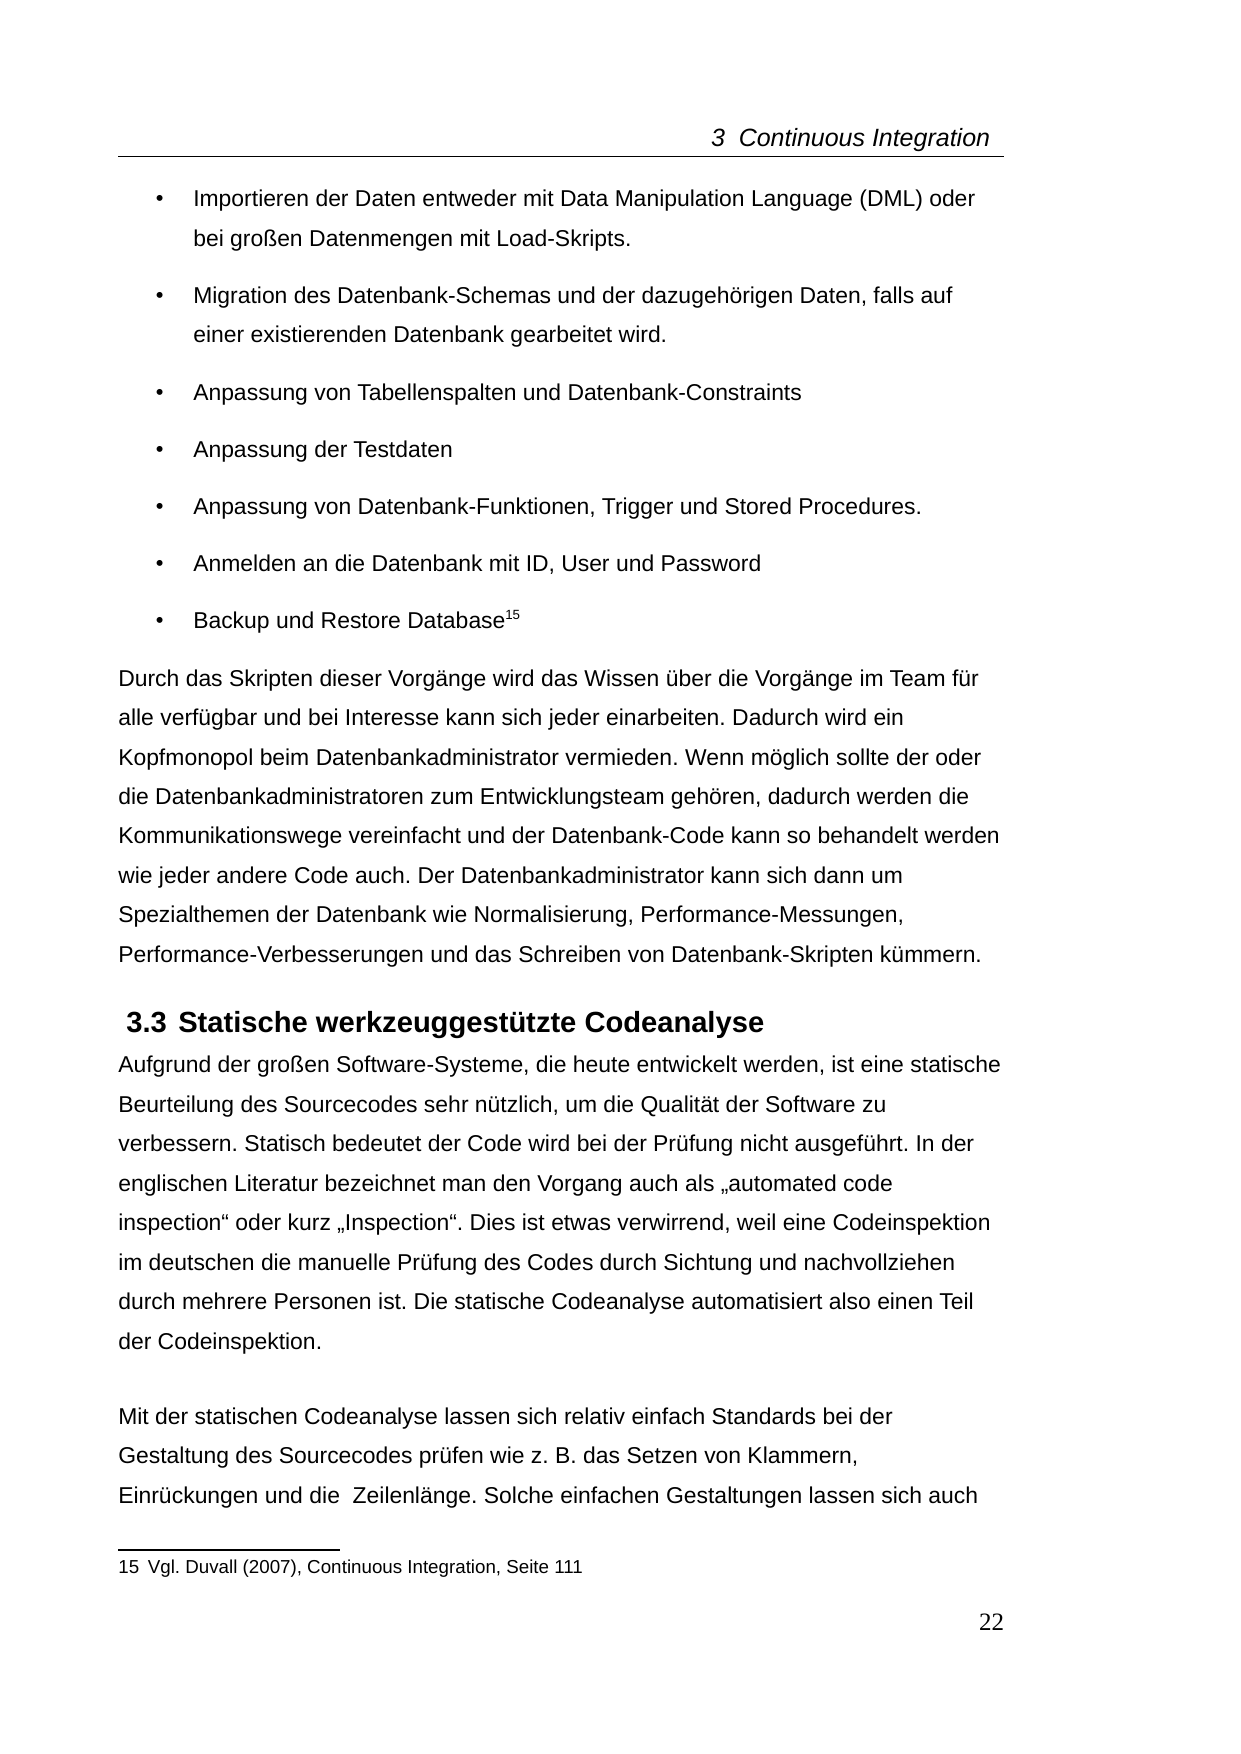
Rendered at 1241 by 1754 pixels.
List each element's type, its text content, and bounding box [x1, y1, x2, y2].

list Vgl. Duvall (2007), Continuous Integration, Seite 111 [118, 1556, 1004, 1578]
text Durch das Skripten dieser Vorgänge wird das Wissen über die Vorgänge im Team für alle verfügbar und bei Interesse kann sich jeder einarbeiten. Dadurch wird ein Kopfmonopol beim Datenbankadministrator vermieden. Wenn möglich sollte der oder die Datenbankadministratoren zum Entwicklungsteam gehören, dadurch werden die Kommunikationswege vereinfacht und der Datenbank-Code kann so behandelt werden wie jeder andere Code auch. Der Datenbankadministrator kann sich dann um Spezialthemen der Datenbank wie Normalisierung, Performance-Messungen, Performance-Verbesserungen und das Schreiben von Datenbank-Skripten kümmern. [118, 664, 1004, 967]
list Anpassung von Datenbank-Funktionen, Trigger und Stored Procedures. [156, 493, 1004, 519]
list Backup und Restore Database [156, 607, 1004, 634]
list Anpassung von Tabellenspalten und Datenbank-Constraints [156, 378, 1004, 405]
text Aufgrund der großen Software-Systeme, die heute entwickelt werden, ist eine statische Beurteilung des Sourcecodes sehr nützlich, um die Qualität der Software zu verbessern. Statisch bedeutet der Code wird bei der Prüfung nicht ausgeführt. In der englischen Literatur bezeichnet man den Vorgang auch als „automated code inspection“ oder kurz „Inspection“. Dies ist etwas verwirrend, weil eine Codeinspektion im deutschen die manuelle Prüfung des Codes durch Sichtung und nachvollziehen durch mehrere Personen ist. Die statische Codeanalyse automatisiert also einen Teil der Codeinspektion. [118, 1051, 1004, 1354]
list Importieren der Daten entweder mit Data Manipulation Language (DML) oder bei großen Datenmengen mit Load-Skripts. [156, 185, 1004, 251]
list Anpassung der Testdaten [156, 436, 1004, 462]
list Migration des Datenbank-Schemas und der dazugehörigen Daten, falls auf einer existierenden Datenbank gearbeitet wird. [156, 282, 1004, 348]
subtitle Statische werkzeuggestützte Codeanalyse [118, 1005, 1004, 1039]
text Mit der statischen Codeanalyse lassen sich relativ einfach Standards bei der Gestaltung des Sourcecodes prüfen wie z. B. das Setzen von Klammern, Einrückungen und die Zeilenlänge. Solche einfachen Gestaltungen lassen sich auch [118, 1403, 1004, 1508]
list Anmelden an die Datenbank mit ID, User und Password [156, 550, 1004, 576]
